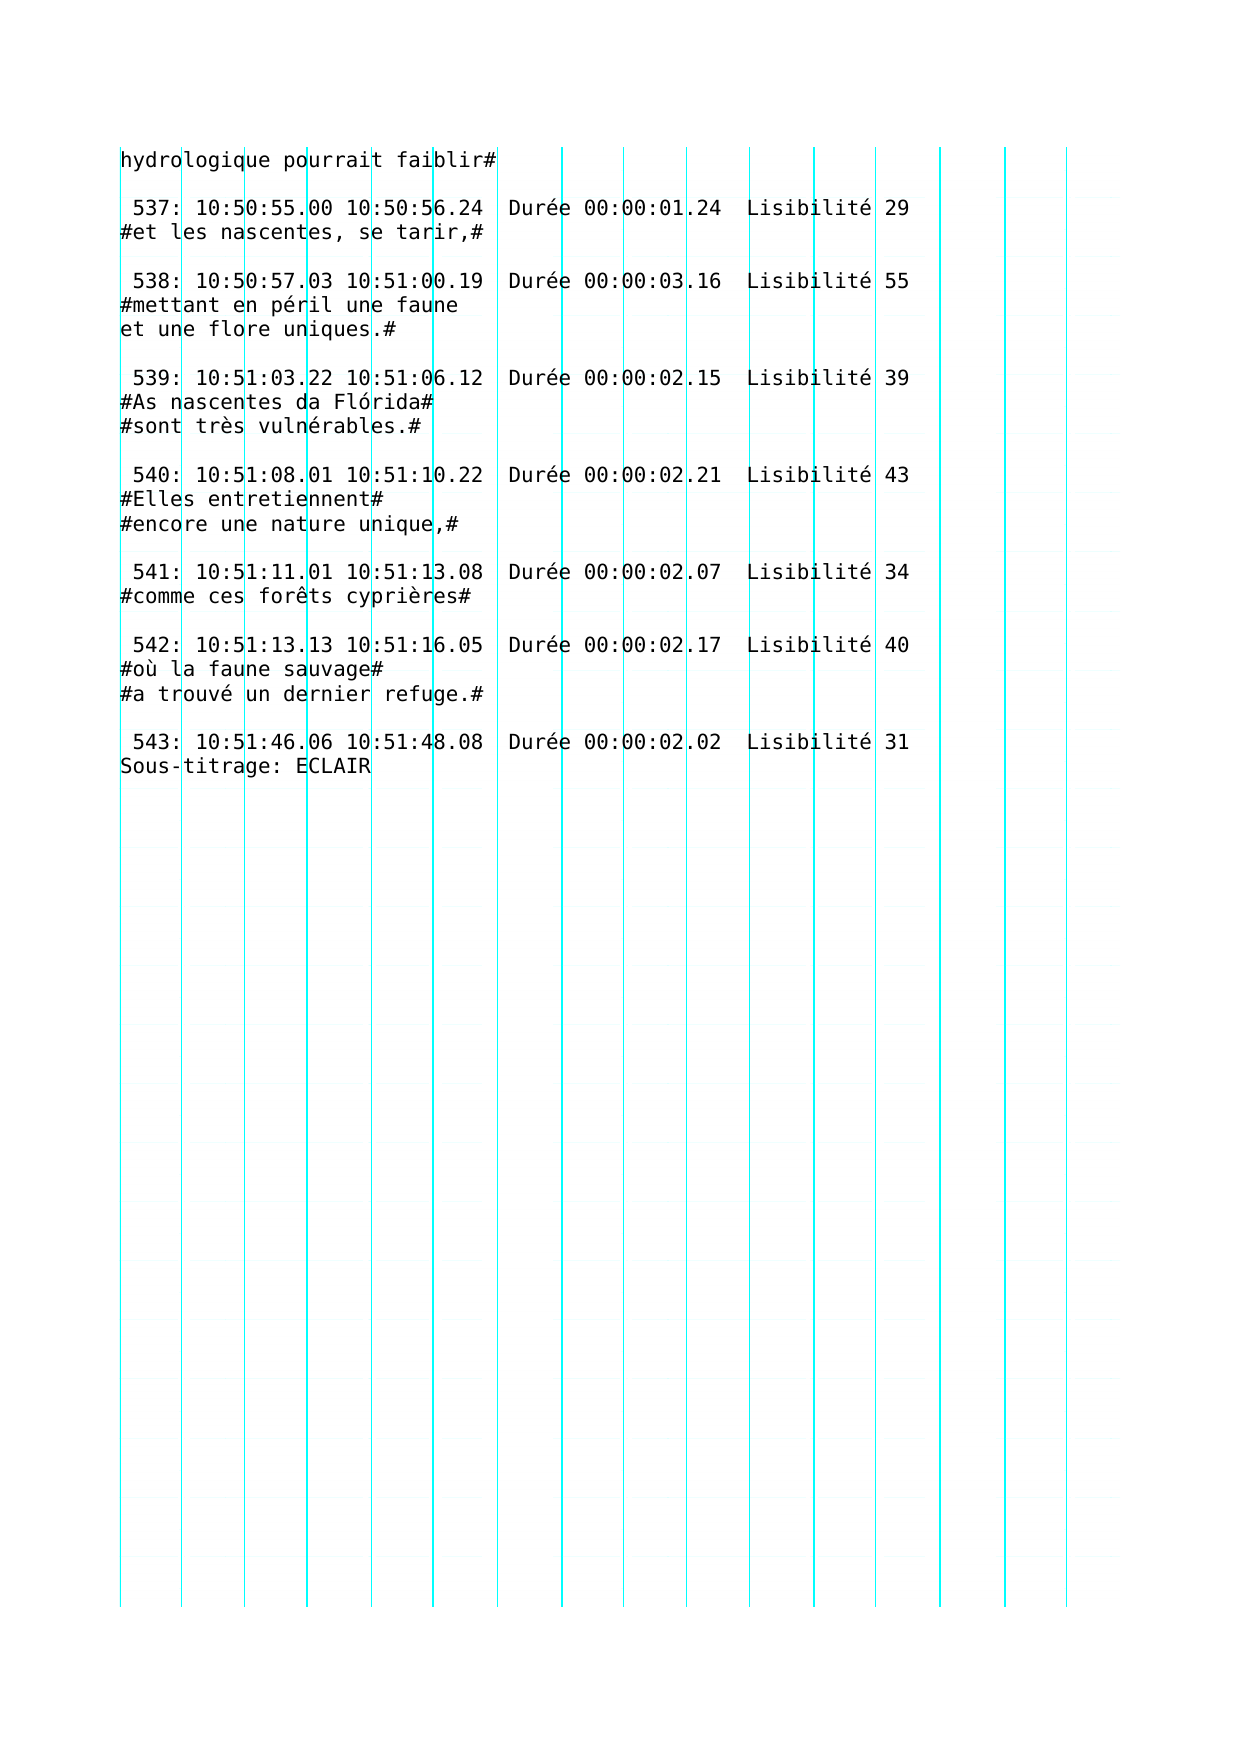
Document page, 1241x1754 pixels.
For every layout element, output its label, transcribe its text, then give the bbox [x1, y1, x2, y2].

text 540: 10:51:08.01 10:51:10.22 Durée 00:00:02.21 Lisibilité 43 [120, 463, 1120, 487]
text #encore une nature unique,# [120, 512, 1120, 536]
text #As nascentes da Flórida# [120, 390, 1120, 414]
text #Elles entretiennent# [120, 487, 1120, 512]
text et une flore uniques.# [120, 317, 1120, 342]
text #sont très vulnérables.# [120, 414, 1120, 439]
text #où la faune sauvage# [120, 657, 1120, 682]
text 539: 10:51:03.22 10:51:06.12 Durée 00:00:02.15 Lisibilité 39 [120, 366, 1120, 390]
text 542: 10:51:13.13 10:51:16.05 Durée 00:00:02.17 Lisibilité 40 [120, 633, 1120, 657]
text #a trouvé un dernier refuge.# [120, 682, 1120, 706]
text 538: 10:50:57.03 10:51:00.19 Durée 00:00:03.16 Lisibilité 55 [120, 269, 1120, 293]
text 537: 10:50:55.00 10:50:56.24 Durée 00:00:01.24 Lisibilité 29 [120, 196, 1120, 220]
text 543: 10:51:46.06 10:51:48.08 Durée 00:00:02.02 Lisibilité 31 [120, 730, 1120, 754]
text #et les nascentes, se tarir,# [120, 220, 1120, 245]
text hydrologique pourrait faiblir# [120, 148, 1120, 172]
text Sous-titrage: ECLAIR [120, 754, 1120, 779]
text #comme ces forêts cyprières# [120, 584, 1120, 609]
picture [119, 147, 1121, 1607]
text #mettant en péril une faune [120, 293, 1120, 317]
text 541: 10:51:11.01 10:51:13.08 Durée 00:00:02.07 Lisibilité 34 [120, 560, 1120, 584]
